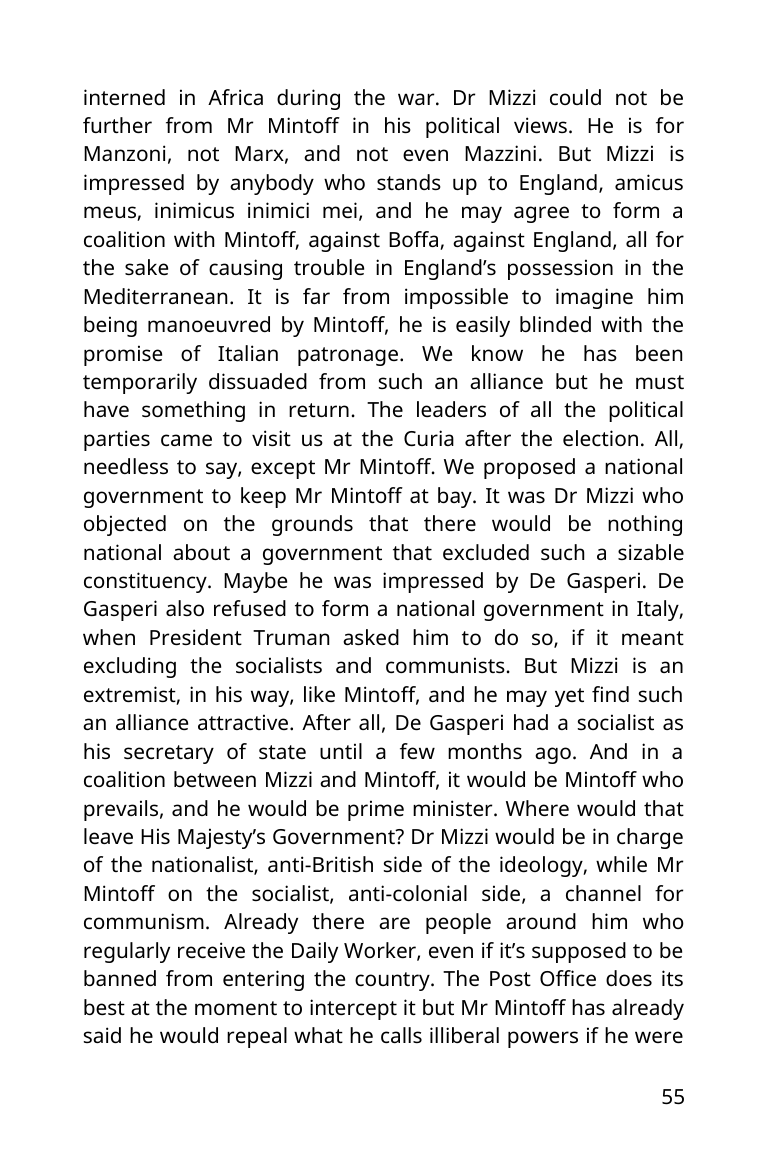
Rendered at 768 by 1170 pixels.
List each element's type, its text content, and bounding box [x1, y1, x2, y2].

text interned in Africa during the war. Dr Mizzi could not be further from Mr Mintoff in his political views. He is for Manzoni, not Marx, and not even Mazzini. But Mizzi is impressed by anybody who stands up to England, amicus meus, inimicus inimici mei, and he may agree to form a coalition with Mintoff, against Boffa, against England, all for the sake of causing trouble in England’s possession in the Mediterranean. It is far from impossible to imagine him being manoeuvred by Mintoff, he is easily blinded with the promise of Italian patronage. We know he has been temporarily dissuaded from such an alliance but he must have something in return. The leaders of all the political parties came to visit us at the Curia after the election. All, needless to say, except Mr Mintoff. We proposed a national government to keep Mr Mintoff at bay. It was Dr Mizzi who objected on the grounds that there would be nothing national about a government that excluded such a sizable constituency. Maybe he was impressed by De Gasperi. De Gasperi also refused to form a national government in Italy, when President Truman asked him to do so, if it meant excluding the socialists and communists. But Mizzi is an extremist, in his way, like Mintoff, and he may yet find such an alliance attractive. After all, De Gasperi had a socialist as his secretary of state until a few months ago. And in a coalition between Mizzi and Mintoff, it would be Mintoff who prevails, and he would be prime minister. Where would that leave His Majesty’s Government? Dr Mizzi would be in charge of the nationalist, anti-British side of the ideology, while Mr Mintoff on the socialist, anti-colonial side, a channel for communism. Already there are people around him who regularly receive the Daily Worker, even if it’s supposed to be banned from entering the country. The Post Office does its best at the moment to intercept it but Mr Mintoff has already said he would repeal what he calls illiberal powers if he were [83, 83, 685, 1049]
